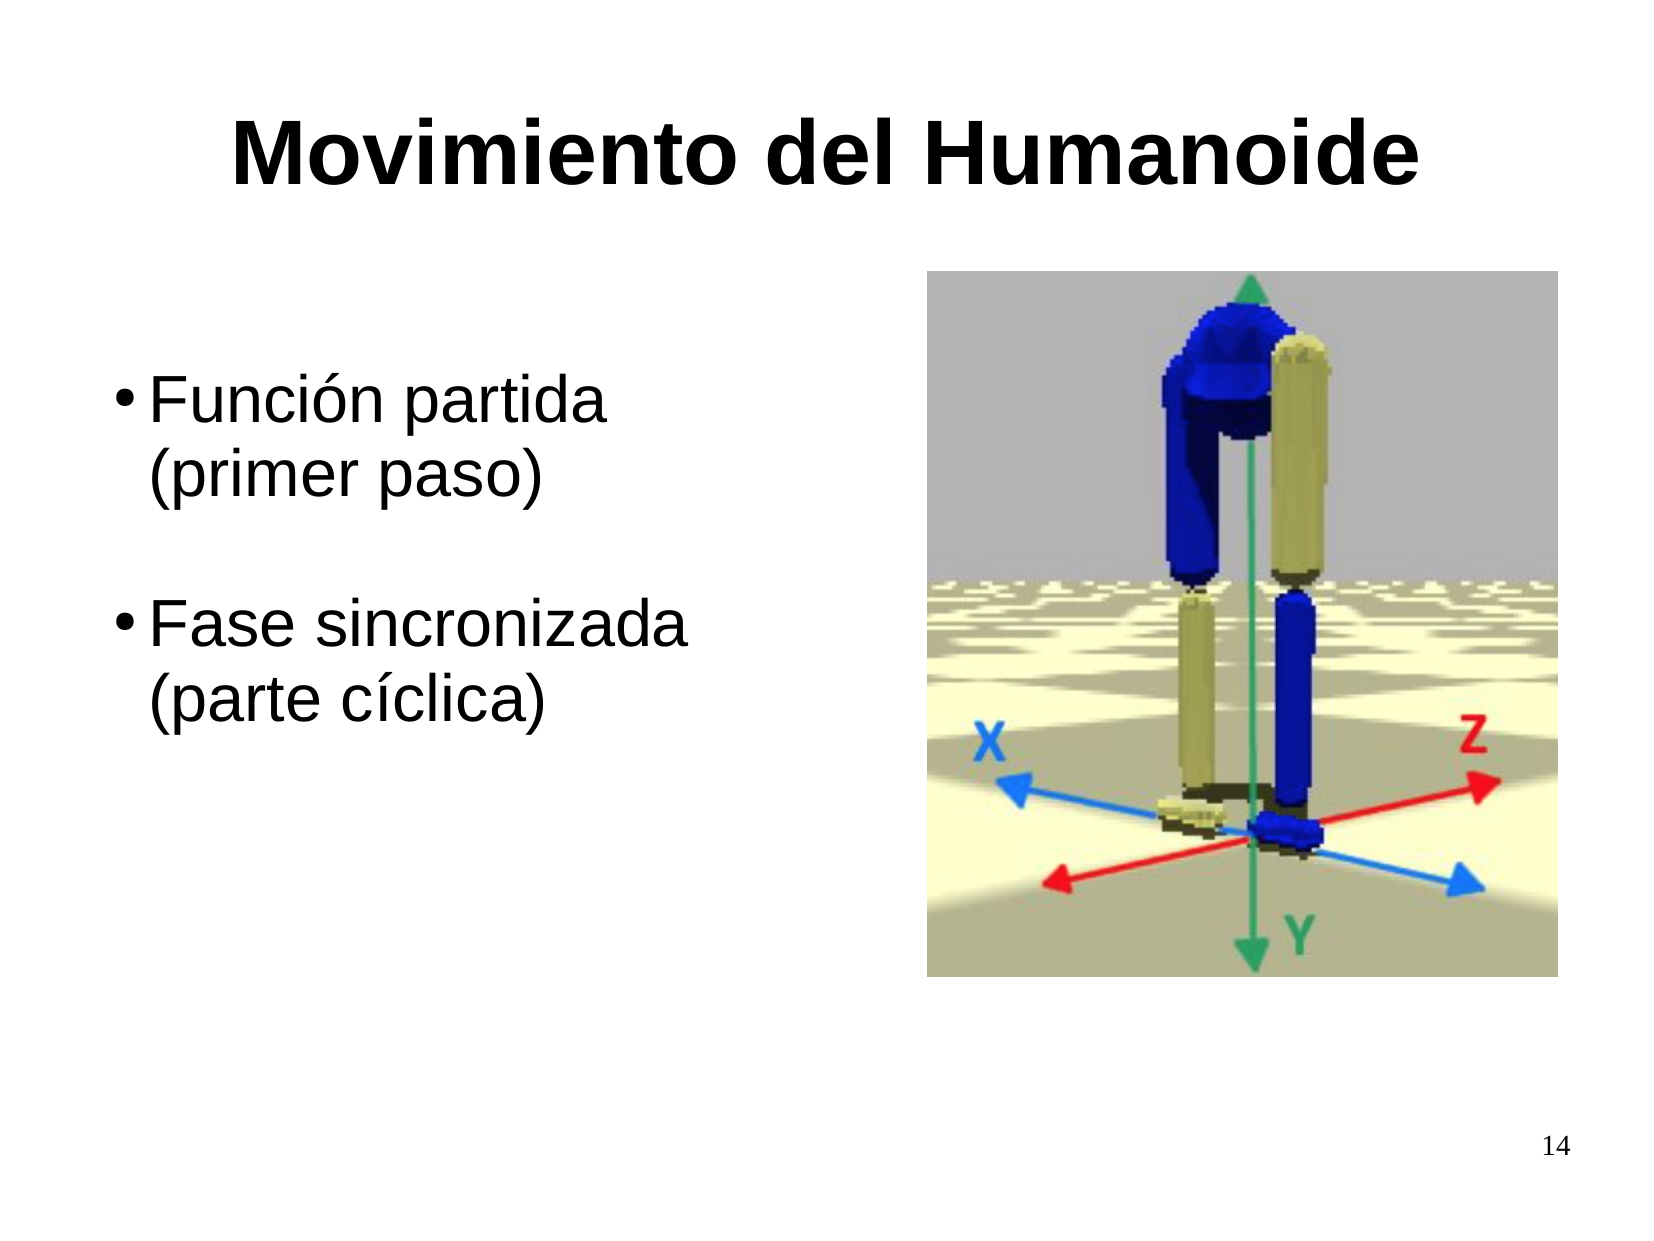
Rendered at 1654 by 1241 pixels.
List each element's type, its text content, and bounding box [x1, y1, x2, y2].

title Movimiento del Humanoide [82, 49, 1571, 257]
text_box Función partida (primer paso) Fase sincronizada (parte cíclica) [113, 330, 795, 766]
picture [927, 271, 1558, 977]
